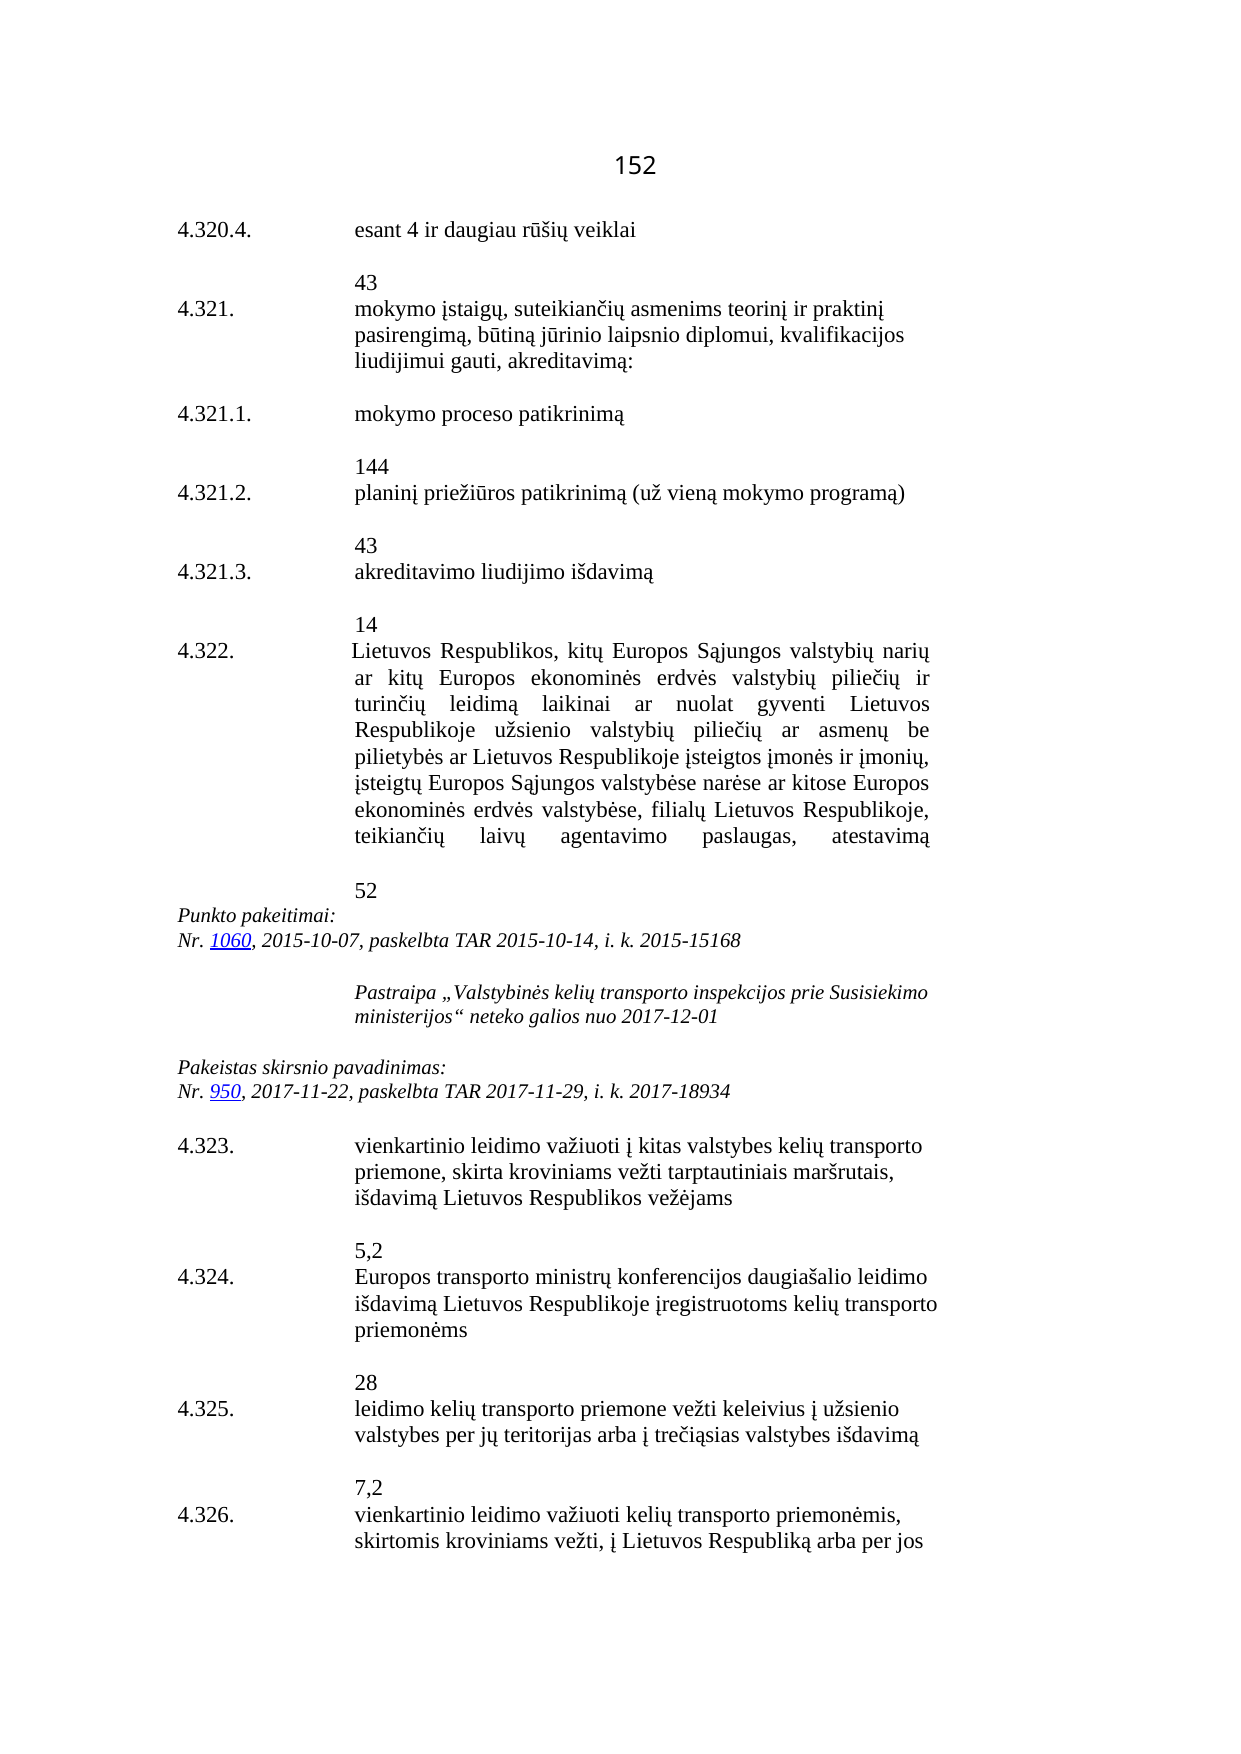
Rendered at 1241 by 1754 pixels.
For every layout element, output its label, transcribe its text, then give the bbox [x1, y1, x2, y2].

text 4.321. mokymo įstaigų, suteikiančių asmenims teorinį ir praktinį [177, 295, 945, 321]
text 4.321.2. planinį priežiūros patikrinimą (už vieną mokymo programą) 43 [177, 479, 945, 558]
text 4.325. leidimo kelių transporto priemone vežti keleivius į užsienio [177, 1395, 945, 1422]
text 4.326. vienkartinio leidimo važiuoti kelių transporto priemonėmis, [177, 1501, 945, 1527]
text išdavimą Lietuvos Respublikos vežėjams 5,2 [354, 1184, 945, 1263]
text 4.324. Europos transporto ministrų konferencijos daugiašalio leidimo [177, 1263, 945, 1290]
text skirtomis kroviniams vežti, į Lietuvos Respubliką arba per jos [354, 1527, 945, 1553]
text valstybes per jų teritorijas arba į trečiąsias valstybes išdavimą 7,2 [354, 1422, 945, 1501]
text 4.322. Lietuvos Respublikos, kitų Europos Sąjungos valstybių narių ar kitų Europos ekonominės erdvės valstybių piliečių ir turinčių leidimą laikinai ar nuolat gyventi Lietuvos Respublikoje užsienio valstybių piliečių ar asmenų be pilietybės ar Lietuvos Respublikoje įsteigtos įmonės ir įmonių, įsteigtų Europos Sąjungos valstybėse narėse ar kitose Europos ekonominės erdvės valstybėse, filialų Lietuvos Respublikoje, teikiančių laivų agentavimo paslaugas, atestavimą 52 [177, 637, 930, 903]
text pasirengimą, būtiną jūrinio laipsnio diplomui, kvalifikacijos [354, 321, 945, 348]
text priemonėms 28 [354, 1316, 945, 1395]
text priemone, skirta kroviniams vežti tarptautiniais maršrutais, [354, 1158, 945, 1184]
text Nr. 950, 2017-11-22, paskelbta TAR 2017-11-29, i. k. 2017-18934 [177, 1079, 1093, 1103]
text 4.321.3. akreditavimo liudijimo išdavimą 14 [177, 558, 945, 637]
text Nr. 1060, 2015-10-07, paskelbta TAR 2015-10-14, i. k. 2015-15168 [177, 927, 1093, 952]
text Pastraipa „Valstybinės kelių transporto inspekcijos prie Susisiekimo ministerijos“ neteko galios nuo 2017-12-01 [354, 980, 945, 1055]
text išdavimą Lietuvos Respublikoje įregistruotoms kelių transporto [354, 1290, 945, 1316]
text Punkto pakeitimai: [177, 903, 1093, 927]
text Pakeistas skirsnio pavadinimas: [177, 1055, 1093, 1079]
text 4.323. vienkartinio leidimo važiuoti į kitas valstybes kelių transporto [177, 1132, 945, 1158]
text 4.321.1. mokymo proceso patikrinimą 144 [177, 400, 945, 479]
text 4.320.4. esant 4 ir daugiau rūšių veiklai 43 [177, 216, 945, 295]
text liudijimui gauti, akreditavimą: [354, 348, 945, 400]
